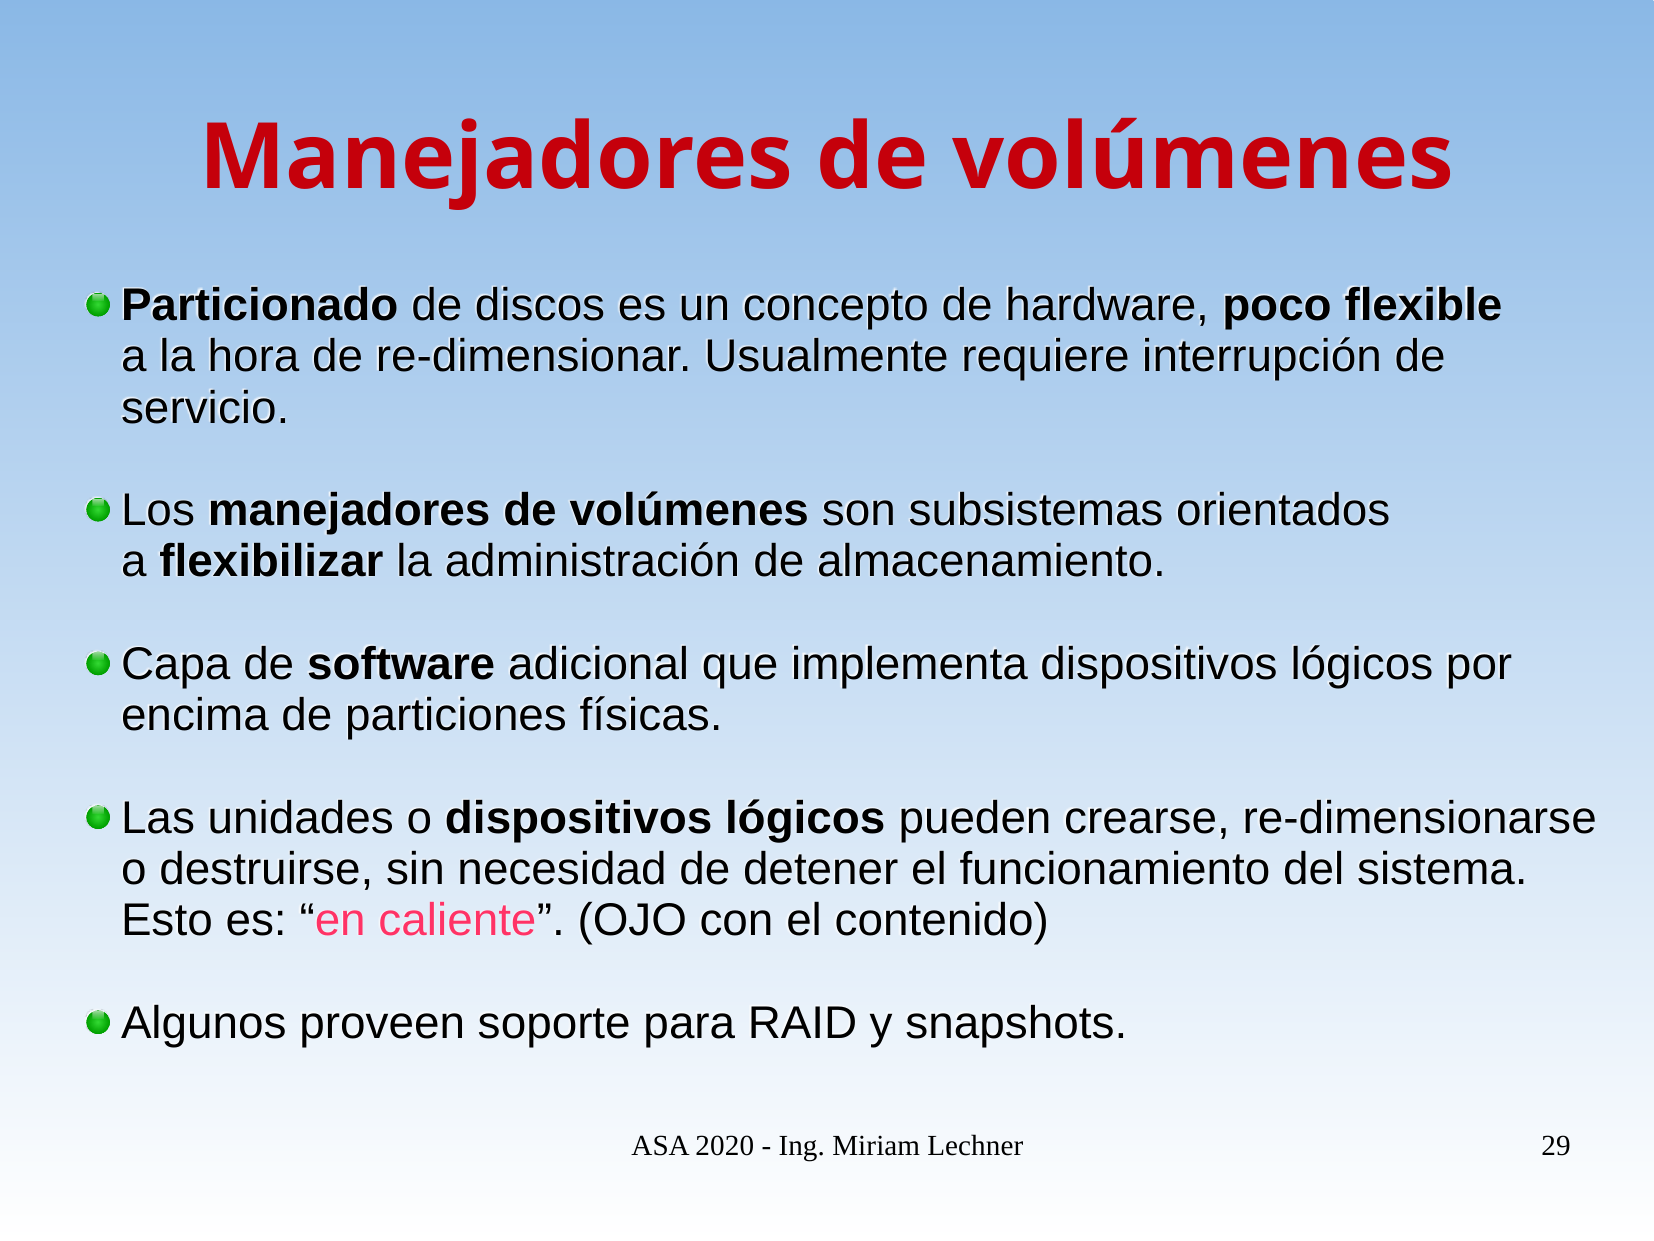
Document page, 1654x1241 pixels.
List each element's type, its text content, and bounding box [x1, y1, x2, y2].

title Manejadores de volúmenes [82, 49, 1571, 257]
text_box Particionado de discos es un concepto de hardware, poco flexible a la hora de re-dimensionar. Usualmente requiere interrupción de servicio. Los manejadores de volúmenes son subsistemas orientados a flexibilizar la administración de almacenamiento. Capa de software adicional que implementa dispositivos lógicos por encima de particiones físicas. Las unidades o dispositivos lógicos pueden crearse, re-dimensionarse o destruirse, sin necesidad de detener el funcionamiento del sistema. Esto es: “en caliente”. (OJO con el contenido) Algunos proveen soporte para RAID y snapshots. [70, 271, 1625, 1158]
